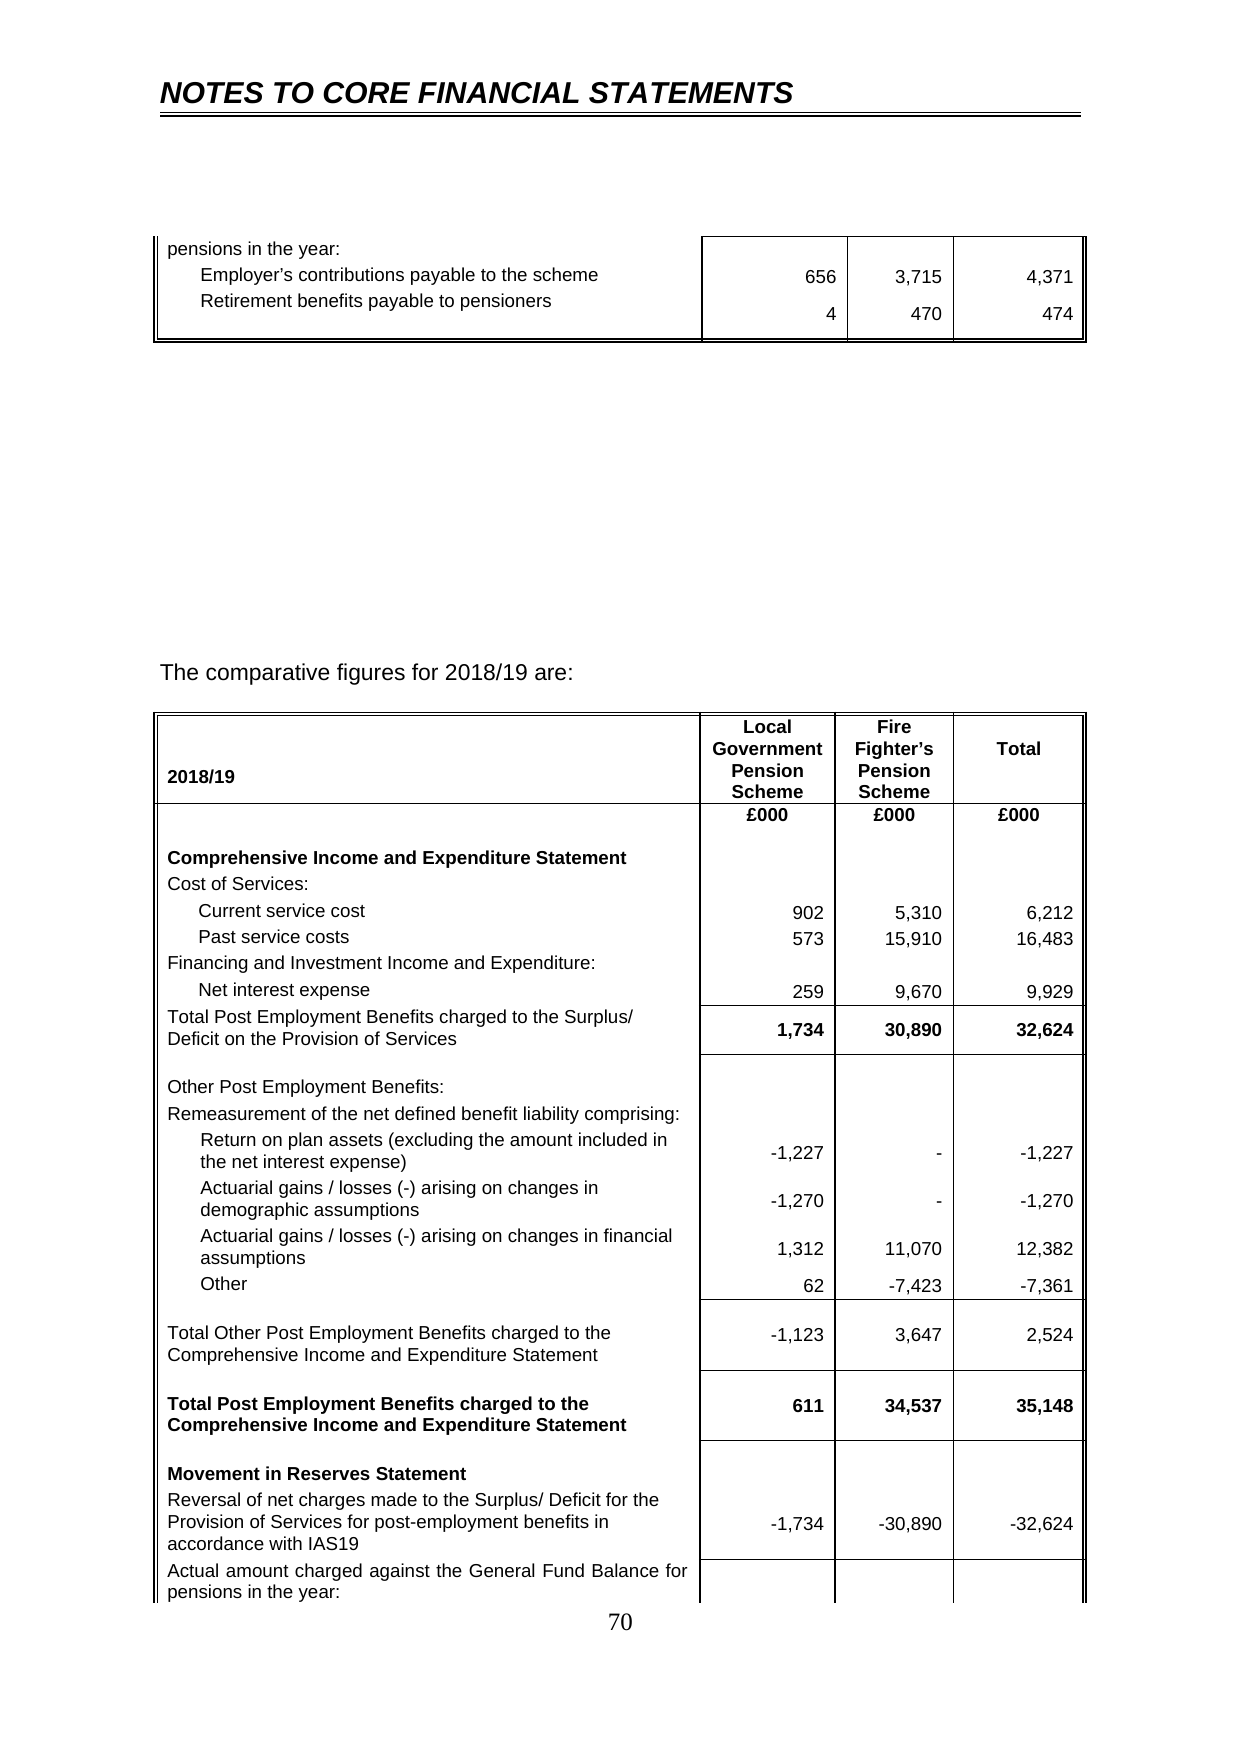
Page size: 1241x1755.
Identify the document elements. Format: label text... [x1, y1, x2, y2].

table_cell -1,123 [701, 1300, 834, 1370]
table_cell 34,537 [836, 1371, 953, 1440]
table_cell [701, 825, 834, 873]
table_cell £000 [836, 804, 953, 825]
table_cell 9,670 [836, 979, 953, 1005]
table_cell [701, 952, 834, 978]
table_cell [701, 873, 834, 899]
table_cell [954, 952, 1082, 978]
table_cell 3,715 [848, 264, 953, 290]
table_cell Total Post Employment Benefits charged to the Comprehensive Income and Expenditure Statement [158, 1370, 699, 1440]
table_cell 474 [954, 290, 1082, 338]
table_header 2018/19 [158, 716, 699, 802]
table_cell 32,624 [954, 1006, 1082, 1054]
table_cell Remeasurement of the net defined benefit liability comprising: [158, 1103, 699, 1129]
table_cell [703, 237, 847, 264]
table_cell 15,910 [836, 926, 953, 952]
table_cell -7,361 [954, 1273, 1082, 1299]
table_cell [836, 1055, 953, 1103]
text The comparative figures for 2018/19 are: [159, 659, 1081, 685]
table_cell Cost of Services: [158, 873, 699, 899]
table_cell Reversal of net charges made to the Surplus/ Deficit for the Provision of Services for post-employment benefits in accordance with IAS19 [158, 1489, 699, 1559]
table_cell [836, 1560, 953, 1603]
table_cell £000 [701, 804, 834, 825]
table_cell -1,227 [701, 1129, 834, 1177]
table_cell [954, 237, 1082, 264]
table_cell Actuarial gains / losses (-) arising on changes in demographic assumptions [158, 1177, 699, 1225]
table_cell [158, 804, 699, 825]
table_cell Comprehensive Income and Expenditure Statement [158, 825, 699, 873]
table_cell Financing and Investment Income and Expenditure: [158, 952, 699, 978]
table_cell [701, 1103, 834, 1129]
table_cell 4 [703, 290, 847, 338]
table_cell - [836, 1177, 953, 1225]
table_cell Return on plan assets (excluding the amount included in the net interest expense) [158, 1129, 699, 1177]
table_cell 9,929 [954, 979, 1082, 1005]
table_cell [954, 1055, 1082, 1103]
table_cell Total Post Employment Benefits charged to the Surplus/ Deficit on the Provision of Services [158, 1005, 699, 1054]
table_header Total [954, 716, 1082, 802]
table_cell 2,524 [954, 1300, 1082, 1370]
table_cell [954, 825, 1082, 873]
table_cell Total Other Post Employment Benefits charged to the Comprehensive Income and Expenditure Statement [158, 1299, 699, 1370]
table_cell [701, 1560, 834, 1603]
table_cell -32,624 [954, 1489, 1082, 1559]
table_cell Net interest expense [158, 979, 699, 1005]
table_cell 1,312 [701, 1225, 834, 1273]
table_cell 902 [701, 899, 834, 926]
table_cell Actuarial gains / losses (-) arising on changes in financial assumptions [158, 1225, 699, 1273]
table_cell -1,270 [954, 1177, 1082, 1225]
table_cell 259 [701, 979, 834, 1005]
table_cell 35,148 [954, 1371, 1082, 1440]
table_cell [836, 1103, 953, 1129]
table_cell -1,734 [701, 1489, 834, 1559]
table_cell £000 [954, 804, 1082, 825]
table_cell -7,423 [836, 1273, 953, 1299]
table_cell 656 [703, 264, 847, 290]
table_cell -1,227 [954, 1129, 1082, 1177]
table_cell 5,310 [836, 899, 953, 926]
table_cell 470 [848, 290, 953, 338]
table_header Fire Fighter’s Pension Scheme [836, 716, 953, 802]
table_cell 6,212 [954, 899, 1082, 926]
table_cell 1,734 [701, 1006, 834, 1054]
table_cell [701, 1055, 834, 1103]
table_cell [836, 873, 953, 899]
table_cell [954, 1441, 1082, 1489]
table_header Local Government Pension Scheme [701, 716, 834, 802]
table_cell Employer’s contributions payable to the scheme [158, 264, 701, 290]
table_cell [836, 825, 953, 873]
table_cell -1,270 [701, 1177, 834, 1225]
table_cell 611 [701, 1371, 834, 1440]
table_cell Actual amount charged against the General Fund Balance for pensions in the year: [158, 1559, 699, 1603]
table_cell Other [158, 1273, 699, 1299]
table_cell [954, 1560, 1082, 1603]
table_cell -30,890 [836, 1489, 953, 1559]
table_cell [954, 873, 1082, 899]
table_cell 16,483 [954, 926, 1082, 952]
table_cell - [836, 1129, 953, 1177]
table_cell 12,382 [954, 1225, 1082, 1273]
table_cell [848, 237, 953, 264]
table_cell [701, 1441, 834, 1489]
table_cell Retirement benefits payable to pensioners [158, 290, 701, 338]
table_cell Other Post Employment Benefits: [158, 1054, 699, 1103]
table_cell 62 [701, 1273, 834, 1299]
table_cell Current service cost [158, 899, 699, 926]
table_cell 573 [701, 926, 834, 952]
table_cell Past service costs [158, 926, 699, 952]
table_cell [836, 1441, 953, 1489]
table_cell Movement in Reserves Statement [158, 1440, 699, 1489]
table_cell [836, 952, 953, 978]
table_cell 11,070 [836, 1225, 953, 1273]
table_cell 3,647 [836, 1300, 953, 1370]
table_cell pensions in the year: [158, 236, 701, 264]
table_cell 30,890 [836, 1006, 953, 1054]
table_cell [954, 1103, 1082, 1129]
table_cell 4,371 [954, 264, 1082, 290]
